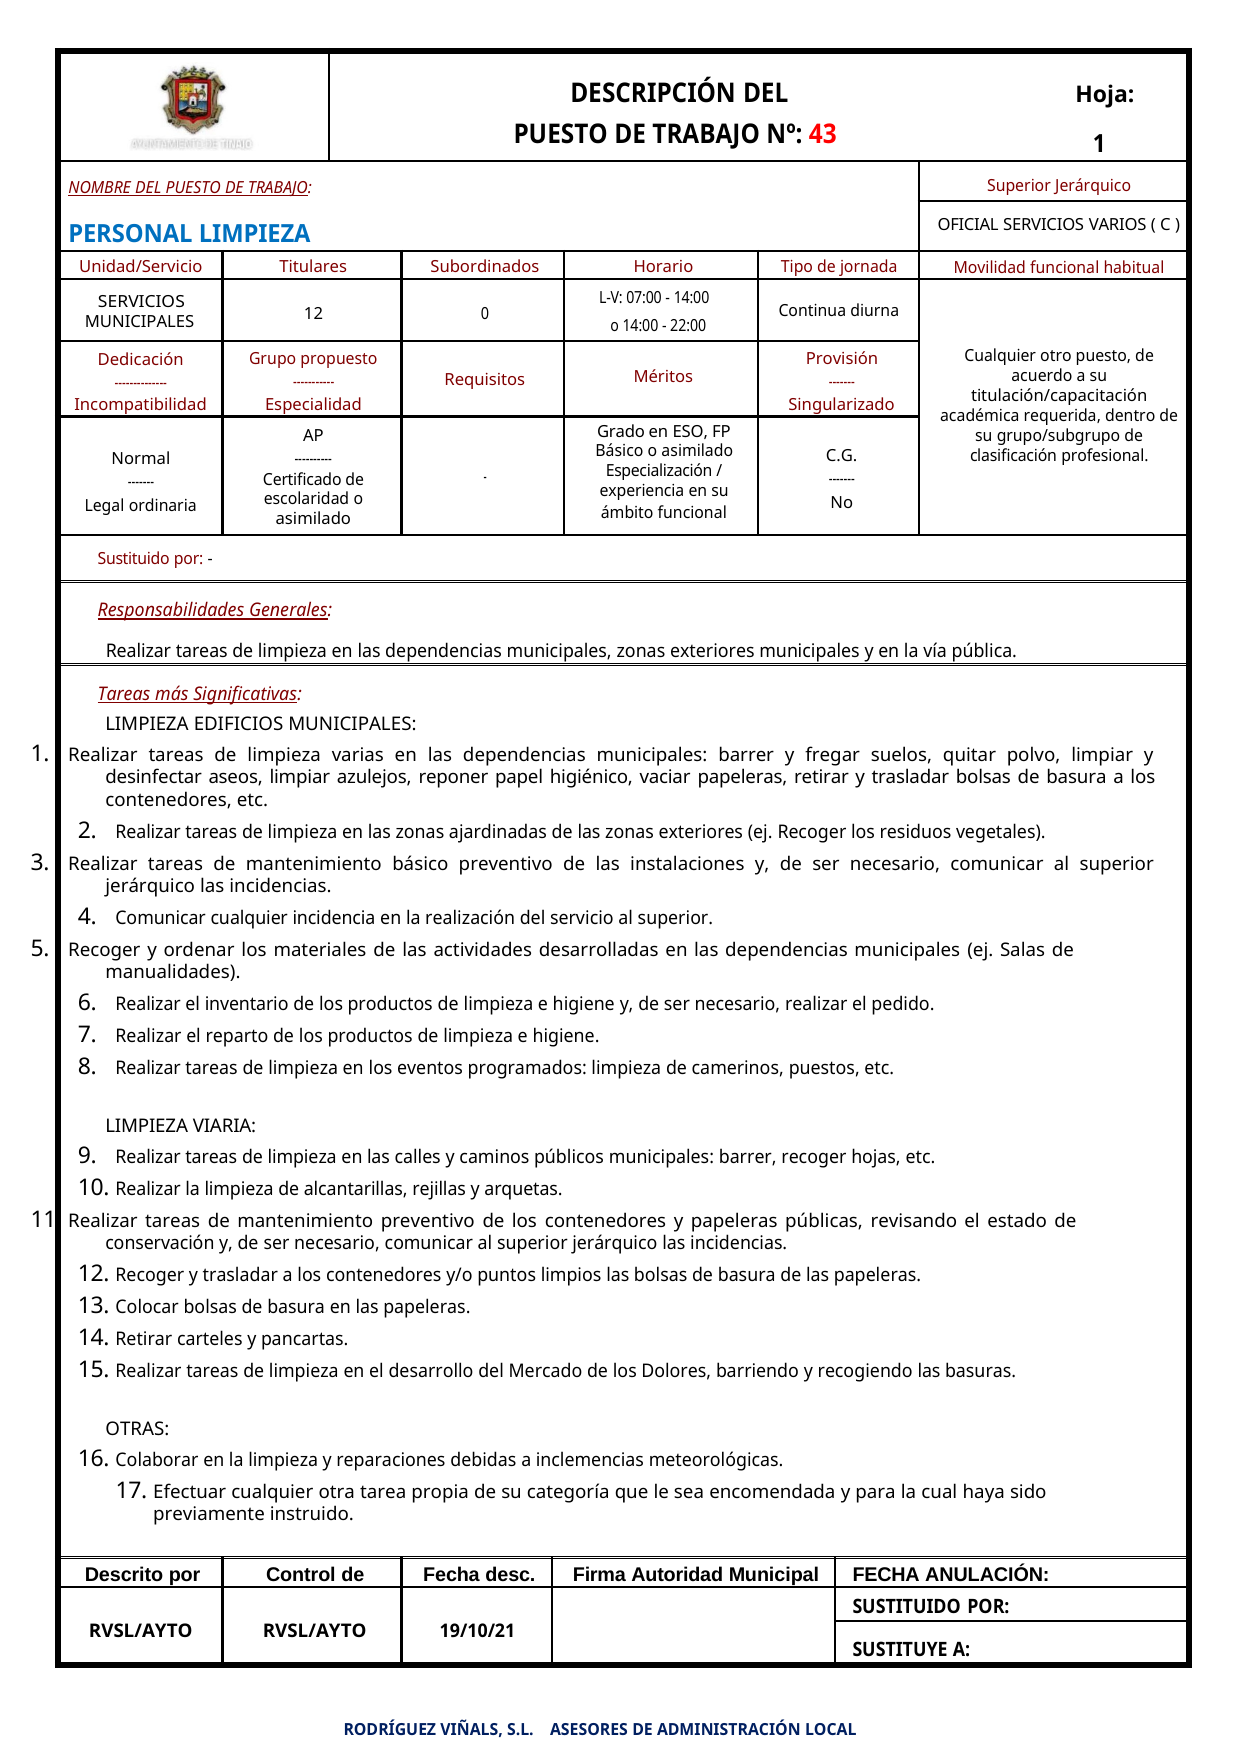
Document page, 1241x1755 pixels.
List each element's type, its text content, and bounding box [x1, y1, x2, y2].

table_cell Fecha desc. [403, 1559, 551, 1586]
table_cell RVSL/AYTO [224, 1588, 400, 1662]
table_cell - [403, 418, 563, 534]
table_cell L-V: 07:00 - 14:00 o 14:00 - 22:00 [565, 280, 757, 339]
table_cell Cualquier otro puesto, de acuerdo a su titulación/capacitación académica requerida, dentro de su grupo/subgrupo de clasificación profesional. [920, 280, 1186, 534]
table_cell Continua diurna [759, 280, 918, 339]
table_cell SUSTITUYE A: [836, 1622, 1186, 1662]
table_cell FECHA ANULACIÓN: [836, 1559, 1186, 1586]
table_cell Grupo propuesto ----------- Especialidad [224, 342, 400, 415]
table_cell [553, 1588, 834, 1662]
table_cell C.G. ------- No [759, 418, 918, 534]
table_cell SUSTITUIDO POR: [836, 1588, 1186, 1619]
table_cell Dedicación -------------- Incompatibilidad [61, 342, 221, 415]
table_cell Requisitos [403, 342, 563, 415]
table_cell Movilidad funcional habitual [920, 252, 1186, 278]
table_cell 19/10/21 [403, 1588, 551, 1662]
table_cell Tareas más Significativas: LIMPIEZA EDIFICIOS MUNICIPALES: Realizar tareas de limpieza varias en las dependencias municipales: barrer y fregar suelos, quitar polvo, limpiar y desinfectar aseos, limpiar azulejos, reponer papel higiénico, vaciar papeleras, retirar y trasladar bolsas de basura a los contenedores, etc. Realizar tareas de limpieza en las zonas ajardinadas de las zonas exteriores (ej. Recoger los residuos vegetales). Realizar tareas de mantenimiento básico preventivo de las instalaciones y, de ser necesario, comunicar al superior jerárquico las incidencias. Comunicar cualquier incidencia en la realización del servicio al superior. Recoger y ordenar los materiales de las actividades desarrolladas en las dependencias municipales (ej. Salas de manualidades). Realizar el inventario de los productos de limpieza e higiene y, de ser necesario, realizar el pedido. Realizar el reparto de los productos de limpieza e higiene. Realizar tareas de limpieza en los eventos programados: limpieza de camerinos, puestos, etc. LIMPIEZA VIARIA: Realizar tareas de limpieza en las calles y caminos públicos municipales: barrer, recoger hojas, etc. Realizar la limpieza de alcantarillas, rejillas y arquetas. Realizar tareas de mantenimiento preventivo de los contenedores y papeleras públicas, revisando el estado de conservación y, de ser necesario, comunicar al superior jerárquico las incidencias. Recoger y trasladar a los contenedores y/o puntos limpios las bolsas de basura de las papeleras. Colocar bolsas de basura en las papeleras. Retirar carteles y pancartas. Realizar tareas de limpieza en el desarrollo del Mercado de los Dolores, barriendo y recogiendo las basuras. OTRAS: Colaborar en la limpieza y reparaciones debidas a inclemencias meteorológicas. Efectuar cualquier otra tarea propia de su categoría que le sea encomendada y para la cual haya sido previamente instruido. [61, 666, 1186, 1556]
table_cell Subordinados [403, 252, 563, 278]
table_cell SERVICIOS MUNICIPALES [61, 280, 221, 339]
table_cell RVSL/AYTO [61, 1588, 221, 1662]
table_cell 12 [224, 280, 400, 339]
table_cell Normal ------- Legal ordinaria [61, 418, 221, 534]
table_cell Firma Autoridad Municipal [553, 1559, 834, 1586]
table_cell Unidad/Servicio [61, 252, 221, 278]
table_cell Provisión ------- Singularizado [759, 342, 918, 415]
table_cell AP ---------- Certificado de escolaridad o asimilado [224, 418, 400, 534]
table_cell 0 [403, 280, 563, 339]
table_cell Superior Jerárquico [920, 162, 1186, 199]
table_cell Méritos [565, 342, 757, 415]
table_cell Grado en ESO, FP Básico o asimilado Especialización / experiencia en su ámbito funcional [565, 418, 757, 534]
table_header [61, 54, 328, 160]
table_cell Control de [224, 1559, 400, 1586]
table_cell Responsabilidades Generales: Realizar tareas de limpieza en las dependencias municipales, zonas exteriores municipales y en la vía pública. [61, 583, 1186, 663]
table_header DESCRIPCIÓN DEL Hoja: PUESTO DE TRABAJO Nº: 43 1 [330, 54, 1186, 160]
table_cell Tipo de jornada [759, 252, 918, 278]
table_cell Horario [565, 252, 757, 278]
table_cell Sustituido por: - [61, 536, 1186, 580]
table_cell Titulares [224, 252, 400, 278]
table_cell OFICIAL SERVICIOS VARIOS ( C ) [920, 202, 1186, 250]
table_cell NOMBRE DEL PUESTO DE TRABAJO: PERSONAL LIMPIEZA [61, 162, 918, 250]
table_cell Descrito por [61, 1559, 221, 1586]
